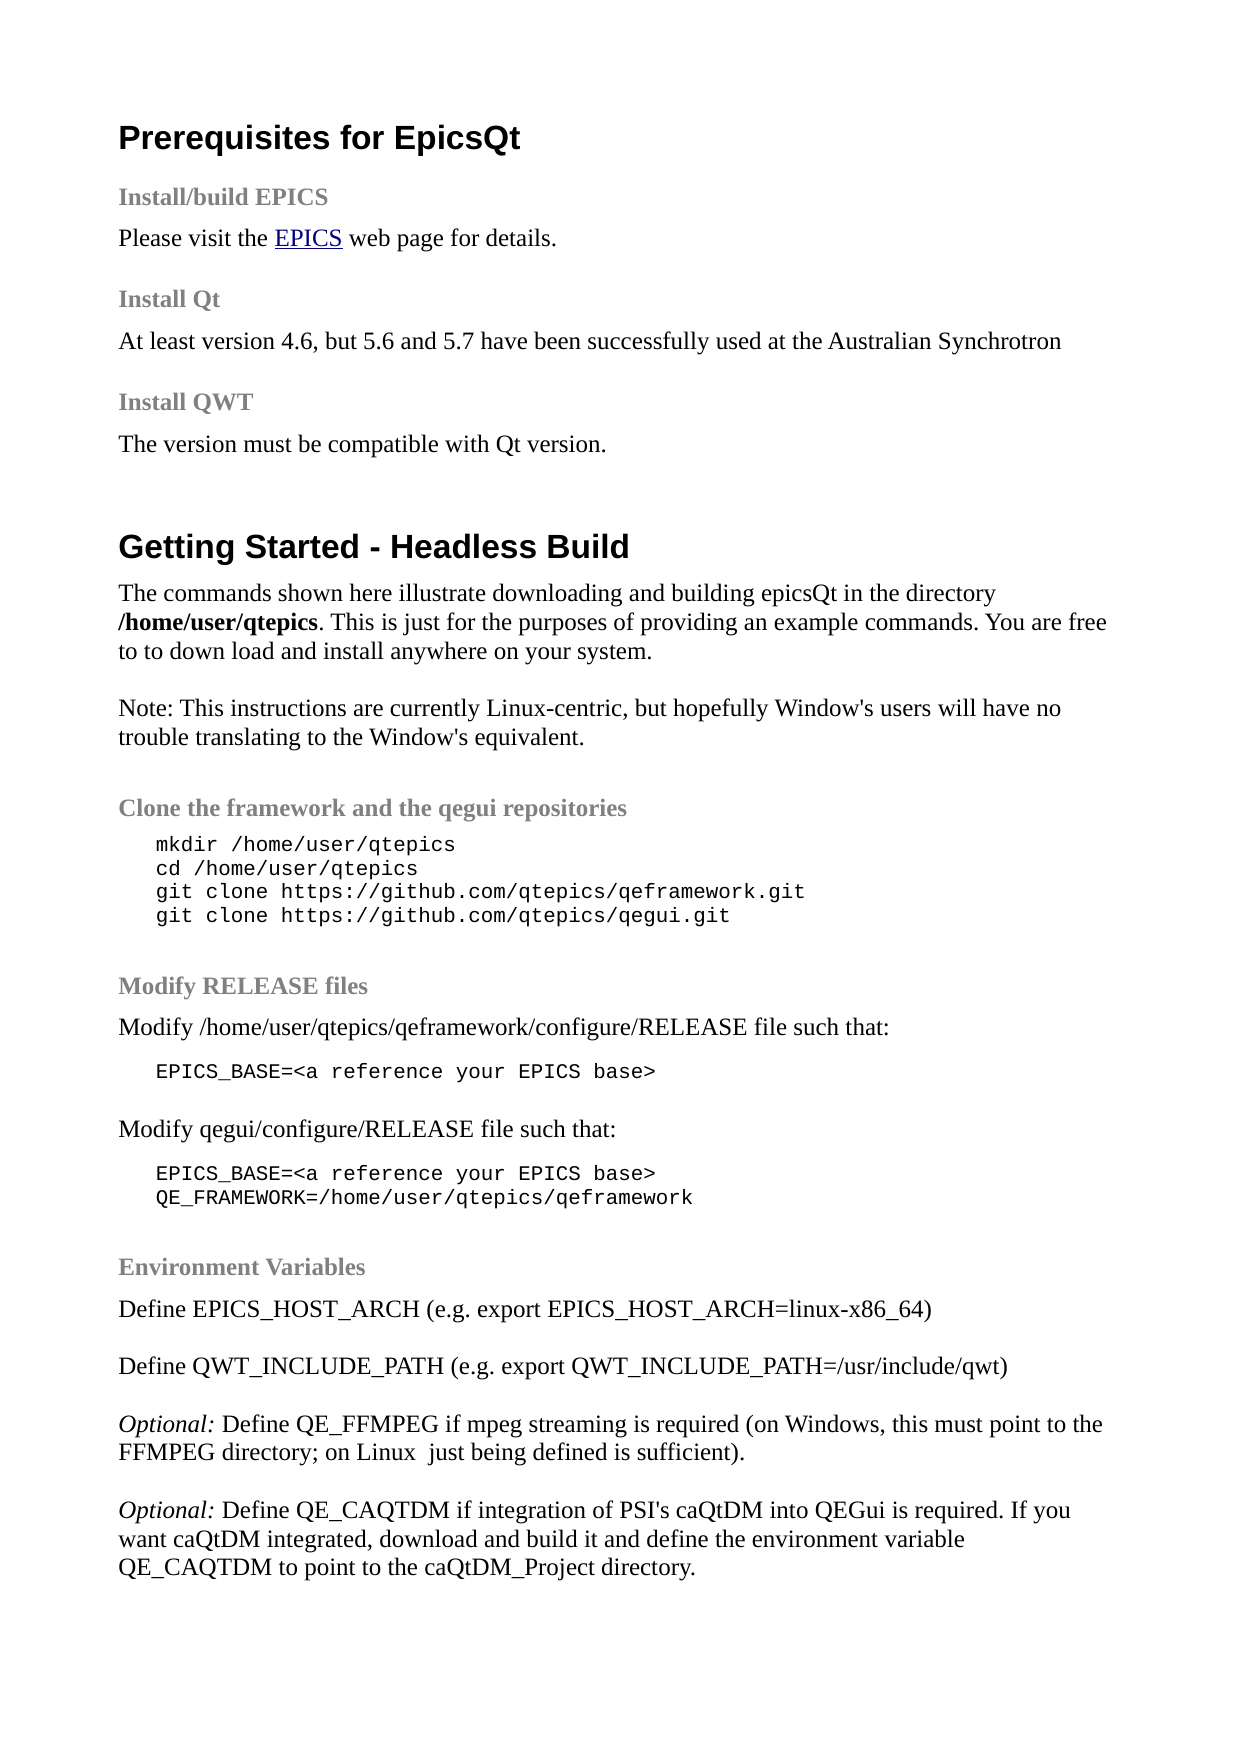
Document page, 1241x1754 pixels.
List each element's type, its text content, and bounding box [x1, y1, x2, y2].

text Modify /home/user/qtepics/qeframework/configure/RELEASE file such that: [118, 1012, 1122, 1041]
text git clone https://github.com/qtepics/qeframework.git [118, 881, 1122, 905]
subtitle Environment Variables [118, 1252, 1122, 1281]
text The version must be compatible with Qt version. [118, 429, 1122, 457]
text At least version 4.6, but 5.6 and 5.7 have been successfully used at the Australian Synchrotron [118, 326, 1122, 354]
text The commands shown here illustrate downloading and building epicsQt in the directory /home/user/qtepics. This is just for the purposes of providing an example commands. You are free to to down load and install anywhere on your system. Note: This instructions are currently Linux-centric, but hopefully Window's users will have no trouble translating to the Window's equivalent. [118, 578, 1122, 751]
text Please visit the EPICS web page for details. [118, 223, 1122, 252]
text EPICS_BASE=<a reference your EPICS base> [118, 1061, 1122, 1085]
subtitle Getting Started - Headless Build [118, 527, 1122, 566]
subtitle Install Qt [118, 284, 1122, 313]
subtitle Prerequisites for EpicsQt [118, 118, 1122, 157]
text Modify qegui/configure/RELEASE file such that: [118, 1114, 1122, 1143]
text cd /home/user/qtepics [118, 858, 1122, 881]
subtitle Install QWT [118, 387, 1122, 416]
text mkdir /home/user/qtepics [118, 834, 1122, 858]
text QE_FRAMEWORK=/home/user/qtepics/qeframework [118, 1187, 1122, 1211]
text git clone https://github.com/qtepics/qegui.git [118, 905, 1122, 929]
subtitle Clone the framework and the qegui repositories [118, 793, 1122, 822]
text EPICS_BASE=<a reference your EPICS base> [118, 1163, 1122, 1187]
text Define EPICS_HOST_ARCH (e.g. export EPICS_HOST_ARCH=linux-x86_64) Define QWT_INCLUDE_PATH (e.g. export QWT_INCLUDE_PATH=/usr/include/qwt) Optional: Define QE_FFMPEG if mpeg streaming is required (on Windows, this must point to the FFMPEG directory; on Linux just being defined is sufficient). Optional: Define QE_CAQTDM if integration of PSI's caQtDM into QEGui is required. If you want caQtDM integrated, download and build it and define the environment variable QE_CAQTDM to point to the caQtDM_Project directory. [118, 1294, 1122, 1581]
subtitle Install/build EPICS [118, 182, 1122, 211]
subtitle Modify RELEASE files [118, 971, 1122, 999]
